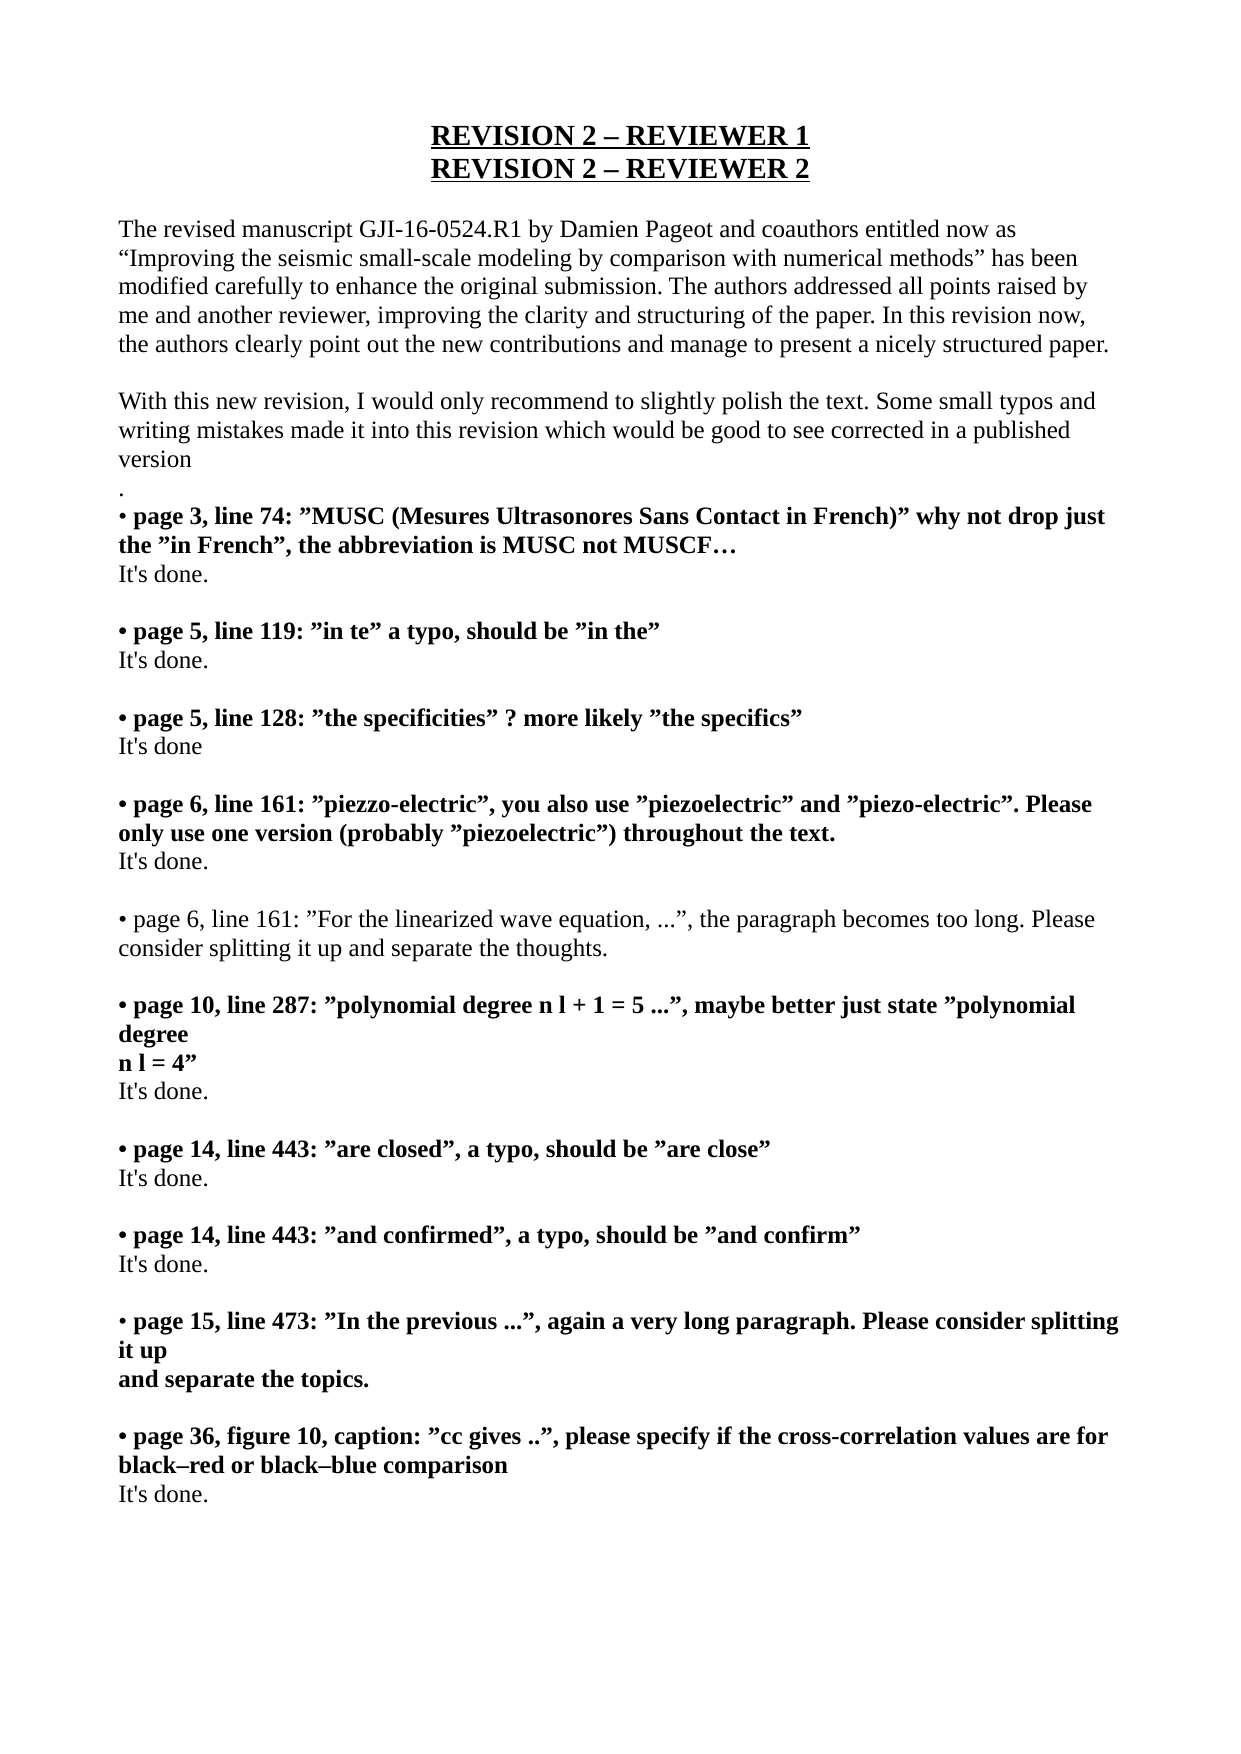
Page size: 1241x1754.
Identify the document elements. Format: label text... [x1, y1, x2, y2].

text • page 5, line 128: ”the specificities” ? more likely ”the specifics” [118, 703, 1122, 731]
text It's done. [118, 1479, 1122, 1508]
text • page 14, line 443: ”and confirmed”, a typo, should be ”and confirm” [118, 1220, 1122, 1249]
text It's done. [118, 1076, 1122, 1105]
text • page 10, line 287: ”polynomial degree n l + 1 = 5 ...”, maybe better just state ”polynomial degree [118, 990, 1122, 1048]
text It's done. [118, 1249, 1122, 1278]
text • page 36, figure 10, caption: ”cc gives ..”, please specify if the cross-correlation values are for black–red or black–blue comparison [118, 1421, 1122, 1479]
text n l = 4” [118, 1048, 1122, 1076]
text It's done. [118, 1163, 1122, 1191]
text REVISION 2 – REVIEWER 1 [118, 118, 1122, 152]
text consider splitting it up and separate the thoughts. [118, 933, 1122, 961]
text • page 15, line 473: ”In the previous ...”, again a very long paragraph. Please consider splitting it up [118, 1306, 1122, 1364]
text The revised manuscript GJI-16-0524.R1 by Damien Pageot and coauthors entitled now as “Improving the seismic small-scale modeling by comparison with numerical methods” has been modified carefully to enhance the original submission. The authors addressed all points raised by me and another reviewer, improving the clarity and structuring of the paper. In this revision now, the authors clearly point out the new contributions and manage to present a nicely structured paper. [118, 214, 1122, 358]
text With this new revision, I would only recommend to slightly polish the text. Some small typos and writing mistakes made it into this revision which would be good to see corrected in a published version [118, 386, 1122, 473]
text It's done. [118, 645, 1122, 674]
text and separate the topics. [118, 1364, 1122, 1393]
text • page 3, line 74: ”MUSC (Mesures Ultrasonores Sans Contact in French)” why not drop just the ”in French”, the abbreviation is MUSC not MUSCF… [118, 501, 1122, 559]
text • page 6, line 161: ”piezzo-electric”, you also use ”piezoelectric” and ”piezo-electric”. Please only use one version (probably ”piezoelectric”) throughout the text. [118, 789, 1122, 846]
text It's done [118, 731, 1122, 760]
text • page 6, line 161: ”For the linearized wave equation, ...”, the paragraph becomes too long. Please [118, 904, 1122, 933]
text • page 14, line 443: ”are closed”, a typo, should be ”are close” [118, 1134, 1122, 1163]
text It's done. [118, 846, 1122, 875]
text REVISION 2 – REVIEWER 2 [118, 152, 1122, 185]
text . [118, 473, 1122, 501]
text It's done. [118, 559, 1122, 588]
text • page 5, line 119: ”in te” a typo, should be ”in the” [118, 616, 1122, 645]
